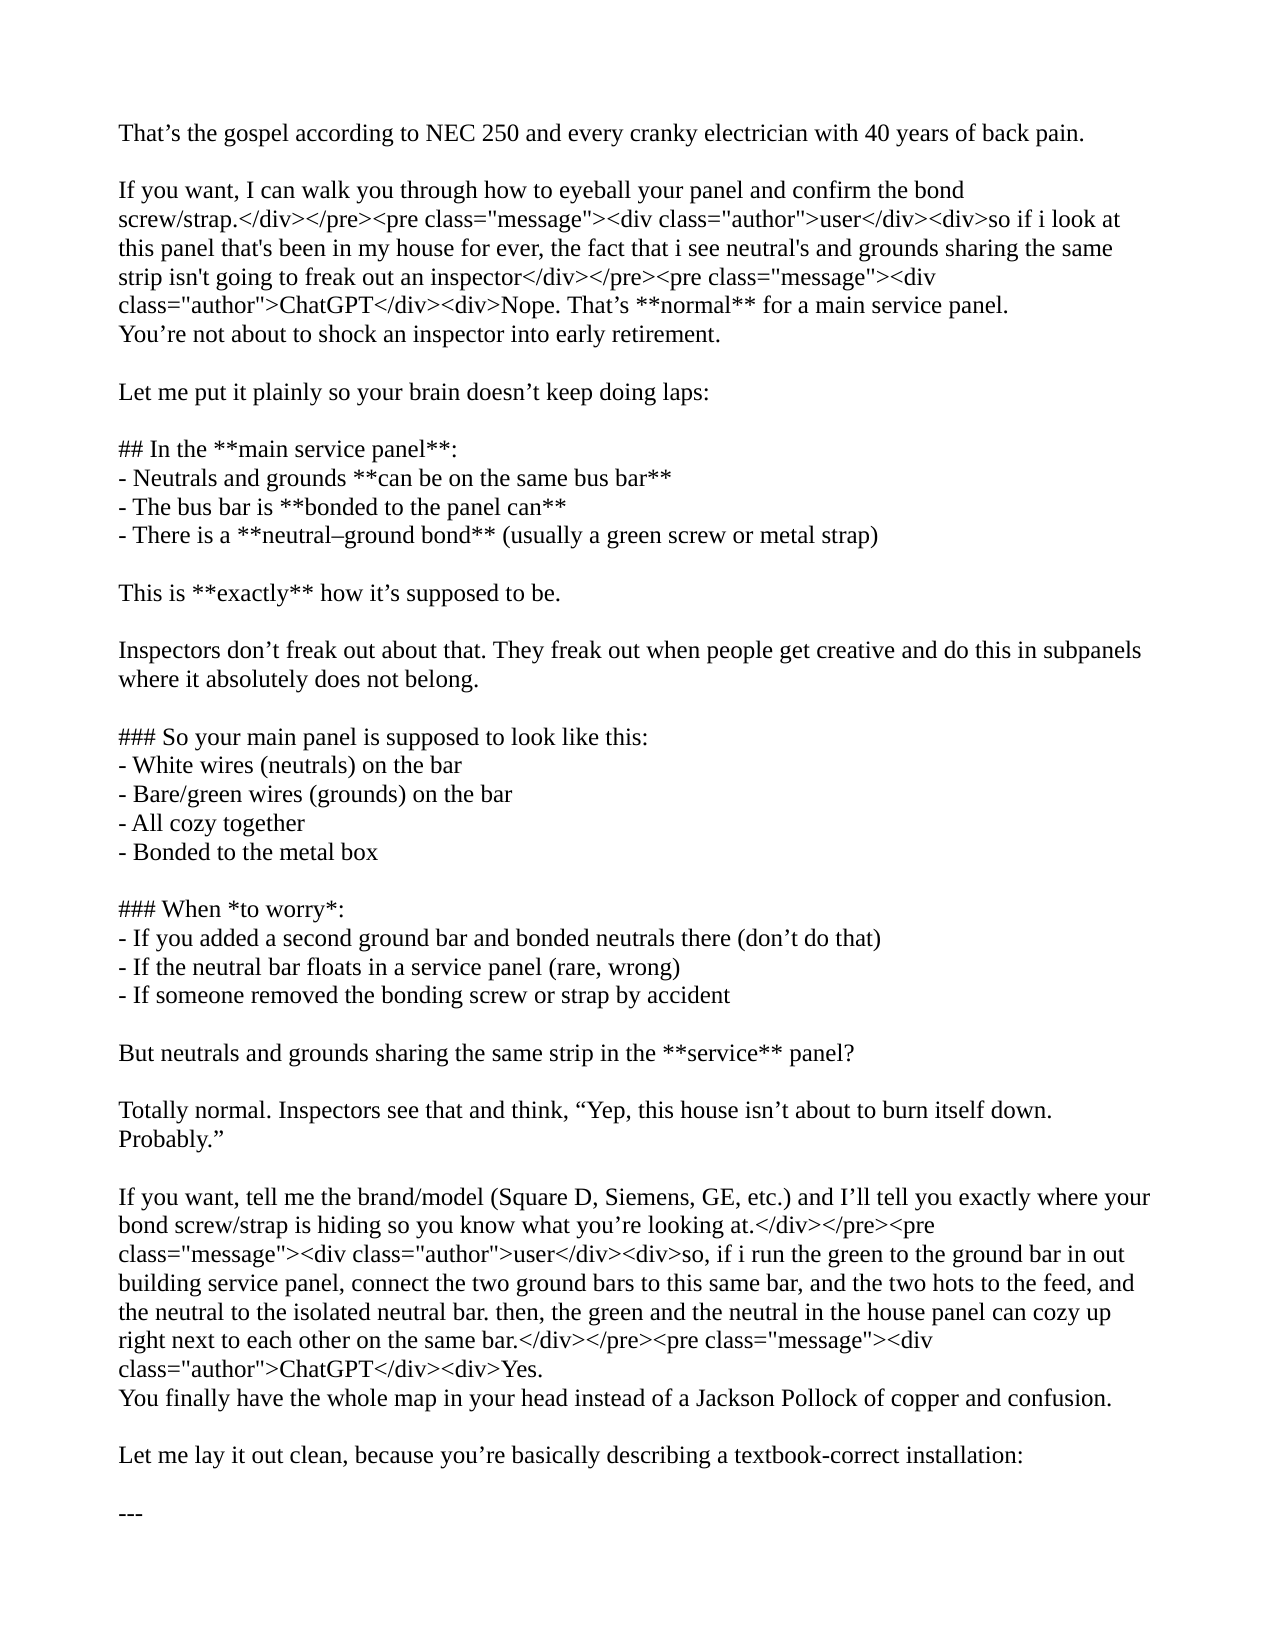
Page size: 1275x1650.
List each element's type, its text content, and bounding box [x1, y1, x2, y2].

text ### So your main panel is supposed to look like this: [118, 722, 1157, 751]
text --- [118, 1498, 1157, 1527]
text If you want, I can walk you through how to eyeball your panel and confirm the bond screw/strap.</div></pre><pre class="message"><div class="author">user</div><div>so if i look at this panel that's been in my house for ever, the fact that i see neutral's and grounds sharing the same strip isn't going to freak out an inspector</div></pre><pre class="message"><div class="author">ChatGPT</div><div>Nope. That’s **normal** for a main service panel. [118, 176, 1157, 319]
text Let me put it plainly so your brain doesn’t keep doing laps: [118, 377, 1157, 406]
text - Bare/green wires (grounds) on the bar [118, 779, 1157, 808]
text This is **exactly** how it’s supposed to be. [118, 578, 1157, 607]
text - The bus bar is **bonded to the panel can** [118, 492, 1157, 521]
text Totally normal. Inspectors see that and think, “Yep, this house isn’t about to burn itself down. Probably.” [118, 1096, 1157, 1153]
text You’re not about to shock an inspector into early retirement. [118, 319, 1157, 348]
text - White wires (neutrals) on the bar [118, 751, 1157, 779]
text But neutrals and grounds sharing the same strip in the **service** panel? [118, 1038, 1157, 1067]
text Inspectors don’t freak out about that. They freak out when people get creative and do this in subpanels where it absolutely does not belong. [118, 636, 1157, 693]
text Let me lay it out clean, because you’re basically describing a textbook-correct installation: [118, 1441, 1157, 1469]
text That’s the gospel according to NEC 250 and every cranky electrician with 40 years of back pain. [118, 118, 1157, 147]
text - Neutrals and grounds **can be on the same bus bar** [118, 463, 1157, 492]
text - If someone removed the bonding screw or strap by accident [118, 981, 1157, 1009]
text If you want, tell me the brand/model (Square D, Siemens, GE, etc.) and I’ll tell you exactly where your bond screw/strap is hiding so you know what you’re looking at.</div></pre><pre class="message"><div class="author">user</div><div>so, if i run the green to the ground bar in out building service panel, connect the two ground bars to this same bar, and the two hots to the feed, and the neutral to the isolated neutral bar. then, the green and the neutral in the house panel can cozy up right next to each other on the same bar.</div></pre><pre class="message"><div class="author">ChatGPT</div><div>Yes. [118, 1182, 1157, 1383]
text ### When *to worry*: [118, 894, 1157, 923]
text - If the neutral bar floats in a service panel (rare, wrong) [118, 952, 1157, 981]
text - If you added a second ground bar and bonded neutrals there (don’t do that) [118, 923, 1157, 952]
text You finally have the whole map in your head instead of a Jackson Pollock of copper and confusion. [118, 1383, 1157, 1412]
text - Bonded to the metal box [118, 837, 1157, 866]
text - All cozy together [118, 808, 1157, 837]
text ## In the **main service panel**: [118, 434, 1157, 463]
text - There is a **neutral–ground bond** (usually a green screw or metal strap) [118, 521, 1157, 549]
